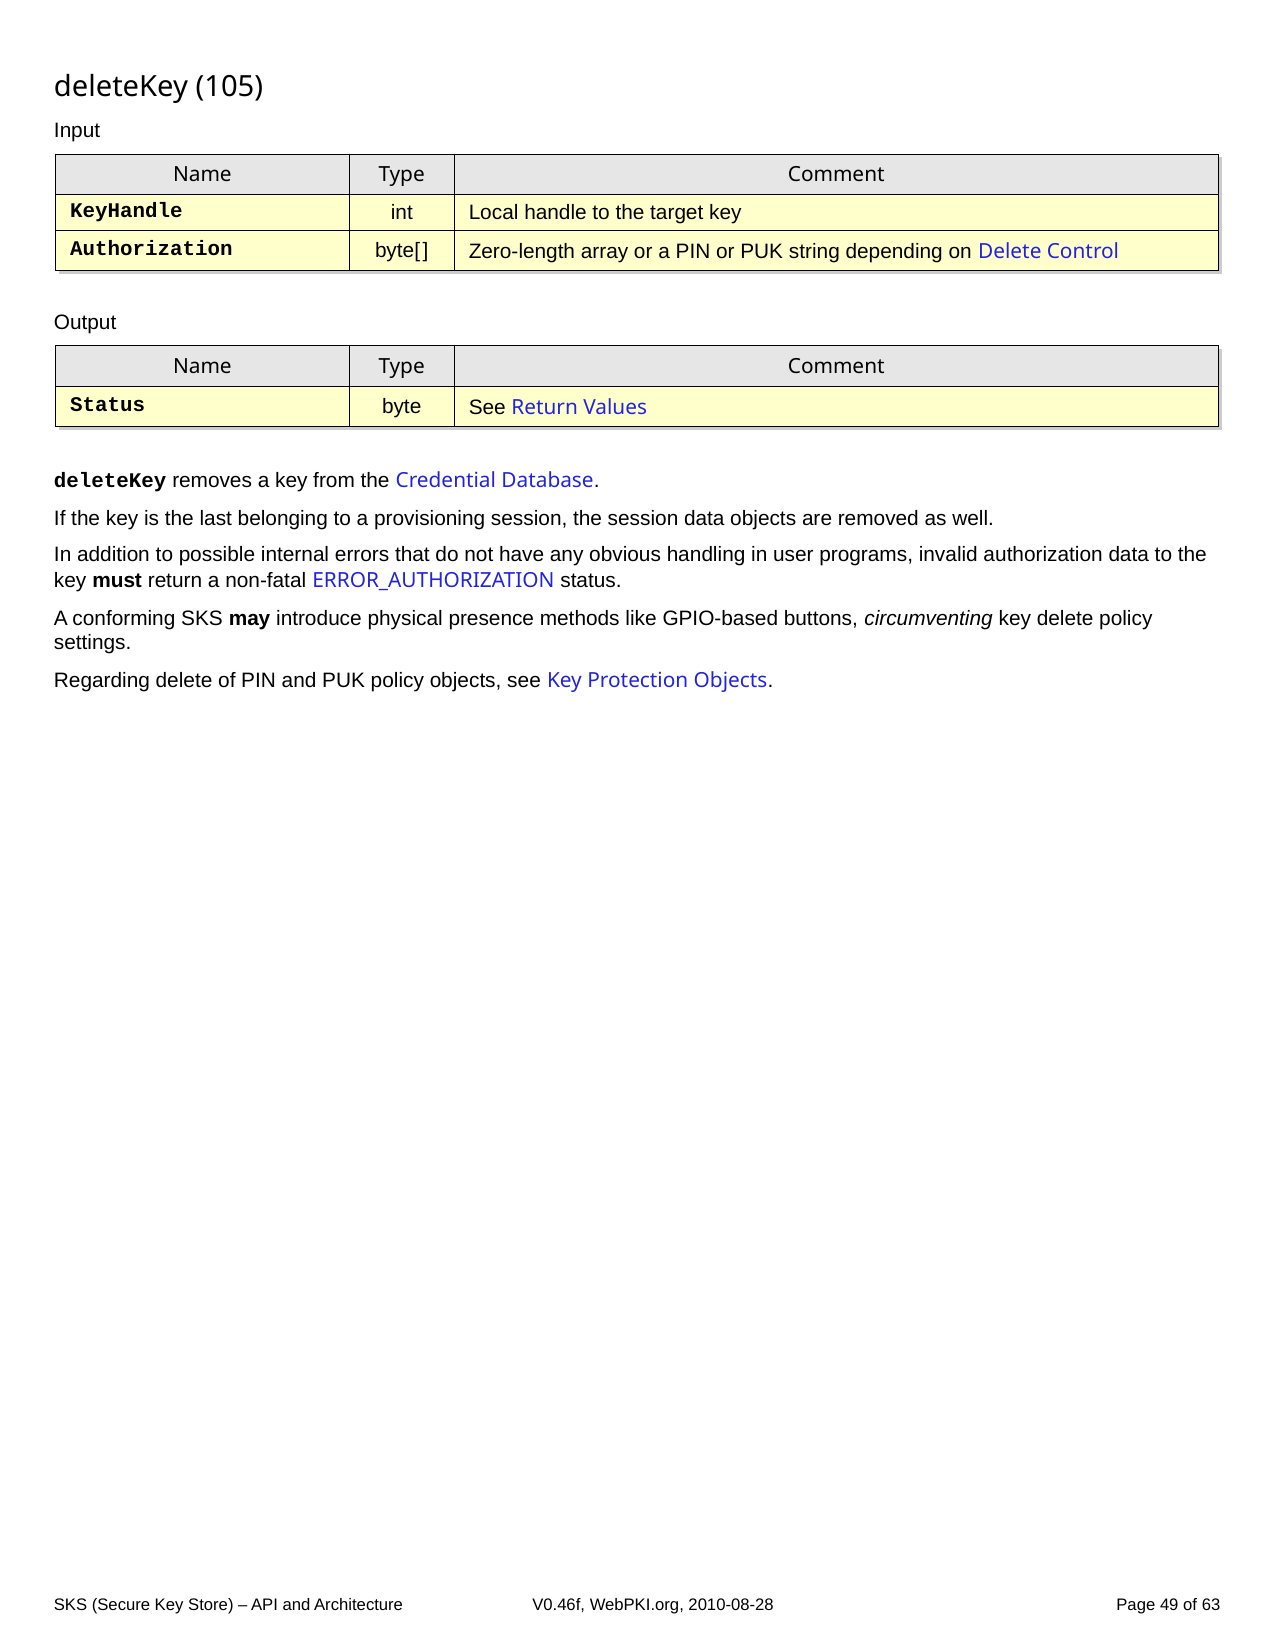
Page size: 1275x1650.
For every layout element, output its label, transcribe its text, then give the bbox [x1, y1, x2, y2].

table_cell KeyHandle [56, 195, 349, 230]
text In addition to possible internal errors that do not have any obvious handling in user programs, invalid authorization data to the key must return a non-fatal ERROR_AUTHORIZATION status. [54, 542, 1221, 594]
text Input [54, 118, 1221, 142]
table_header Name [56, 346, 349, 386]
table_cell byte [350, 387, 454, 426]
table_cell Local handle to the target key [455, 195, 1218, 230]
table_header Type [350, 346, 454, 386]
table_header Name [56, 155, 349, 194]
table_cell int [350, 195, 454, 230]
table_cell See Return Values [455, 387, 1218, 426]
table_header Comment [455, 346, 1218, 386]
text Output [54, 310, 1221, 334]
table_cell Authorization [56, 231, 349, 270]
text deleteKey removes a key from the Credential Database. [54, 466, 1221, 494]
table_header Comment [455, 155, 1218, 194]
table_cell Zero-length array or a PIN or PUK string depending on Delete Control [455, 231, 1218, 270]
subtitle deleteKey (105) [54, 66, 1221, 105]
table_header Type [350, 155, 454, 194]
text A conforming SKS may introduce physical presence methods like GPIO-based buttons, circumventing key delete policy settings. [54, 606, 1221, 654]
text If the key is the last belonging to a provisioning session, the session data objects are removed as well. [54, 506, 1221, 530]
table_cell Status [56, 387, 349, 426]
text Regarding delete of PIN and PUK policy objects, see Key Protection Objects. [54, 666, 1221, 694]
table_cell byte⁮[ ] [350, 231, 454, 270]
